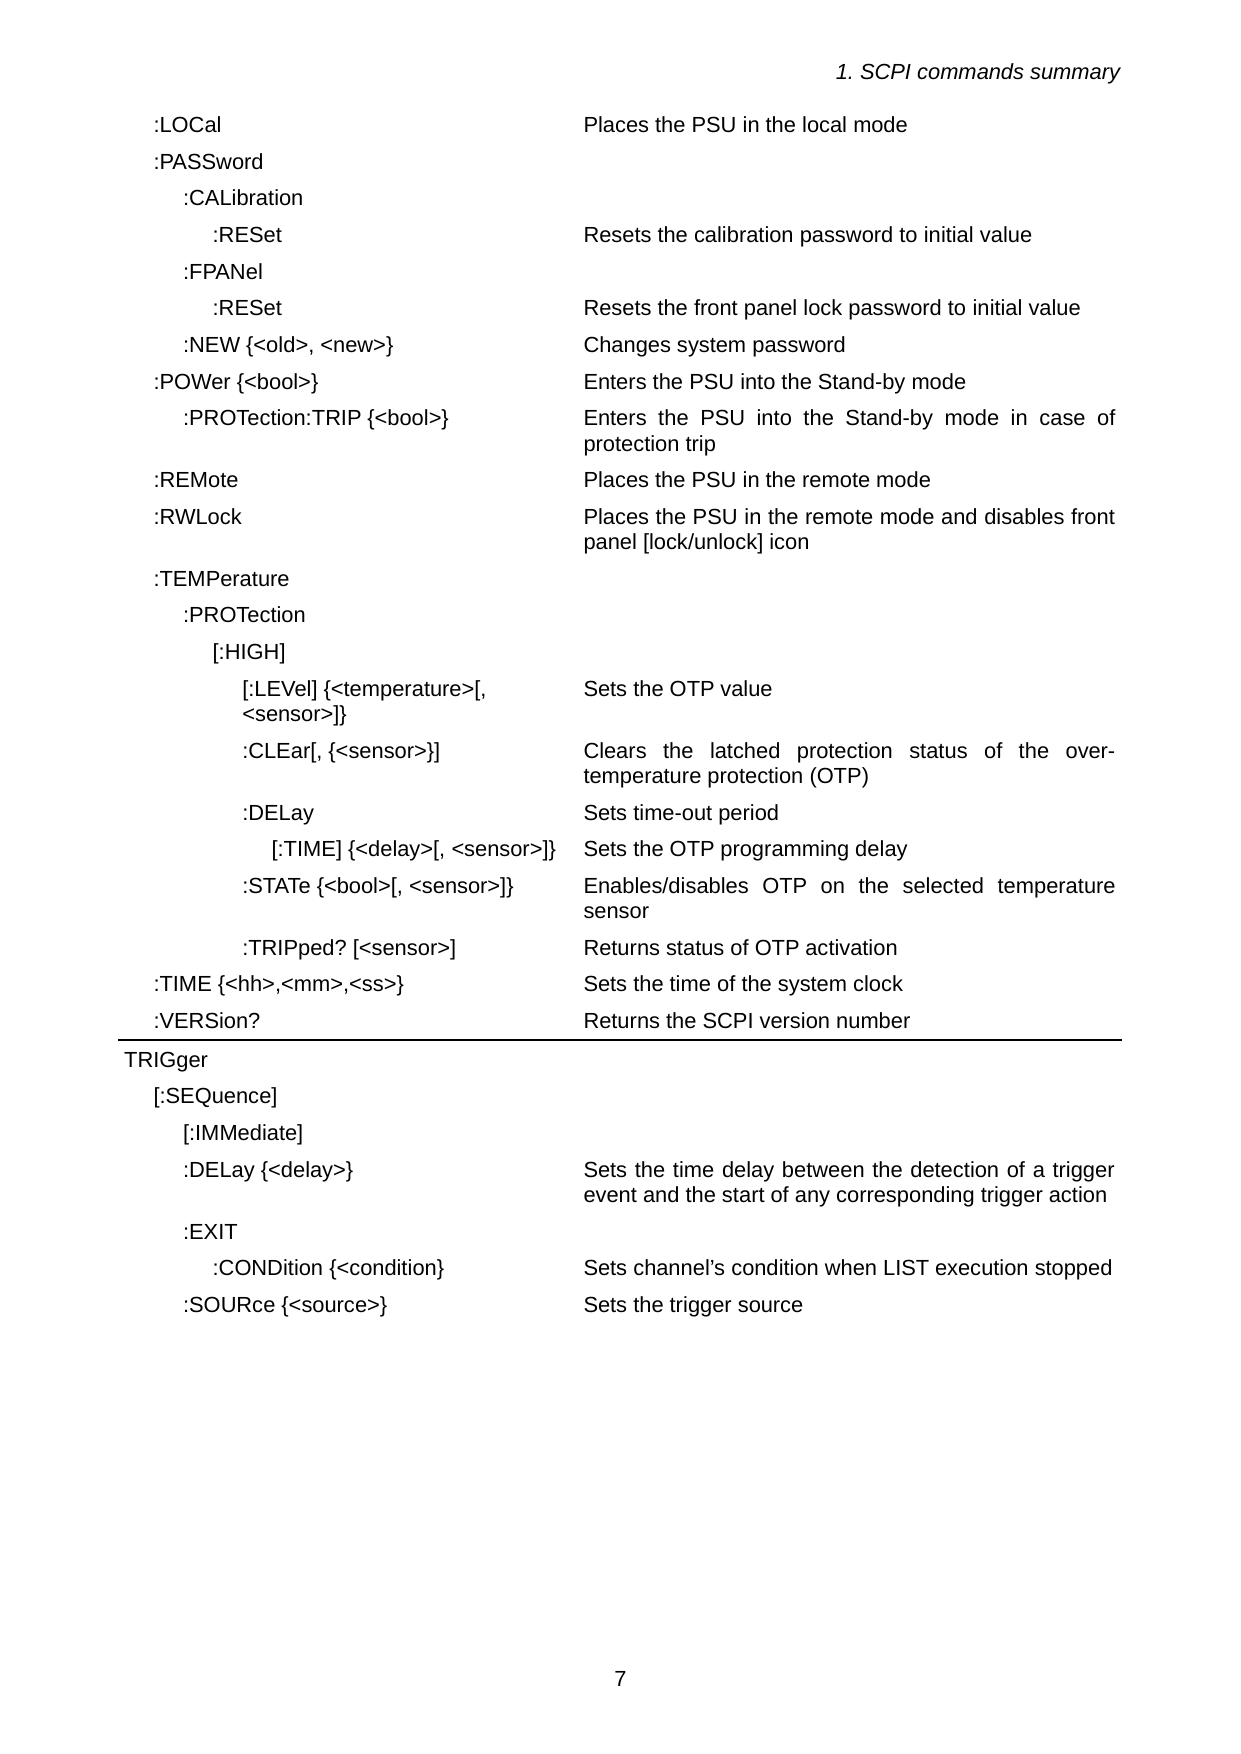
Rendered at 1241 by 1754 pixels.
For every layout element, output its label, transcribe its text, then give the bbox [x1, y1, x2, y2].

table_cell Returns status of OTP activation [578, 929, 1122, 966]
table_cell Enters the PSU into the Stand-by mode in case of protection trip [578, 400, 1122, 461]
table_cell [:SEQuence] [118, 1078, 577, 1114]
table_cell Returns the SCPI version number [578, 1002, 1122, 1039]
table_cell :CALibration [118, 180, 577, 216]
table_cell TRIGger [118, 1041, 577, 1078]
table_cell [578, 180, 1122, 216]
table_cell :POWer {<bool>} [118, 363, 577, 399]
table_cell Clears the latched protection status of the over-temperature protection (OTP) [578, 732, 1122, 794]
table_cell Sets the OTP value [578, 670, 1122, 732]
table_cell [578, 1078, 1122, 1114]
table_cell Sets the trigger source [578, 1286, 1122, 1323]
table_cell [578, 143, 1122, 179]
table_cell Sets the time delay between the detection of a trigger event and the start of any corresponding trigger action [578, 1151, 1122, 1213]
table_cell Places the PSU in the remote mode and disables front panel [lock/unlock] icon [578, 498, 1122, 560]
table_cell :SOURce {<source>} [118, 1286, 577, 1323]
table_cell :REMote [118, 461, 577, 498]
table_cell :PROTection:TRIP {<bool>} [118, 400, 577, 461]
table_cell :RESet [118, 216, 577, 253]
table_cell :STATe {<bool>[, <sensor>]} [118, 867, 577, 929]
table_cell :RESet [118, 290, 577, 326]
table_cell [578, 1114, 1122, 1151]
table_cell :CONDition {<condition} [118, 1250, 577, 1286]
table_cell Enables/disables OTP on the selected temperature sensor [578, 867, 1122, 929]
table_cell :PASSword [118, 143, 577, 179]
table_cell :TEMPerature [118, 560, 577, 597]
table_cell Resets the front panel lock password to initial value [578, 290, 1122, 326]
table_cell Sets the time of the system clock [578, 966, 1122, 1002]
table_cell :TIME {<hh>,<mm>,<ss>} [118, 966, 577, 1002]
table_cell Sets time-out period [578, 794, 1122, 830]
table_cell :RWLock [118, 498, 577, 560]
table_cell :VERSion? [118, 1002, 577, 1039]
table_cell [578, 597, 1122, 633]
table_cell [:LEVel] {<temperature>[, <sensor>]} [118, 670, 577, 732]
table_cell :DELay [118, 794, 577, 830]
table_cell [:HIGH] [118, 633, 577, 670]
table_cell Sets the OTP programming delay [578, 830, 1122, 867]
table_cell [578, 1041, 1122, 1078]
table_cell Enters the PSU into the Stand-by mode [578, 363, 1122, 399]
table_cell :FPANel [118, 253, 577, 289]
table_cell :PROTection [118, 597, 577, 633]
table_cell :TRIPped? [<sensor>] [118, 929, 577, 966]
table_cell Changes system password [578, 326, 1122, 363]
table_cell [578, 560, 1122, 597]
table_cell :EXIT [118, 1213, 577, 1249]
table_cell [:IMMediate] [118, 1114, 577, 1151]
table_cell Sets channel’s condition when LIST execution stopped [578, 1250, 1122, 1286]
table_cell [578, 633, 1122, 670]
table_cell :DELay {<delay>} [118, 1151, 577, 1213]
table_cell :LOCal [118, 106, 577, 143]
table_cell :CLEar[, {<sensor>}] [118, 732, 577, 794]
table_cell Places the PSU in the local mode [578, 106, 1122, 143]
table_cell [578, 253, 1122, 289]
table_cell Places the PSU in the remote mode [578, 461, 1122, 498]
table_cell [578, 1213, 1122, 1249]
table_cell [:TIME] {<delay>[, <sensor>]} [118, 830, 577, 867]
table_cell :NEW {<old>, <new>} [118, 326, 577, 363]
table_cell Resets the calibration password to initial value [578, 216, 1122, 253]
